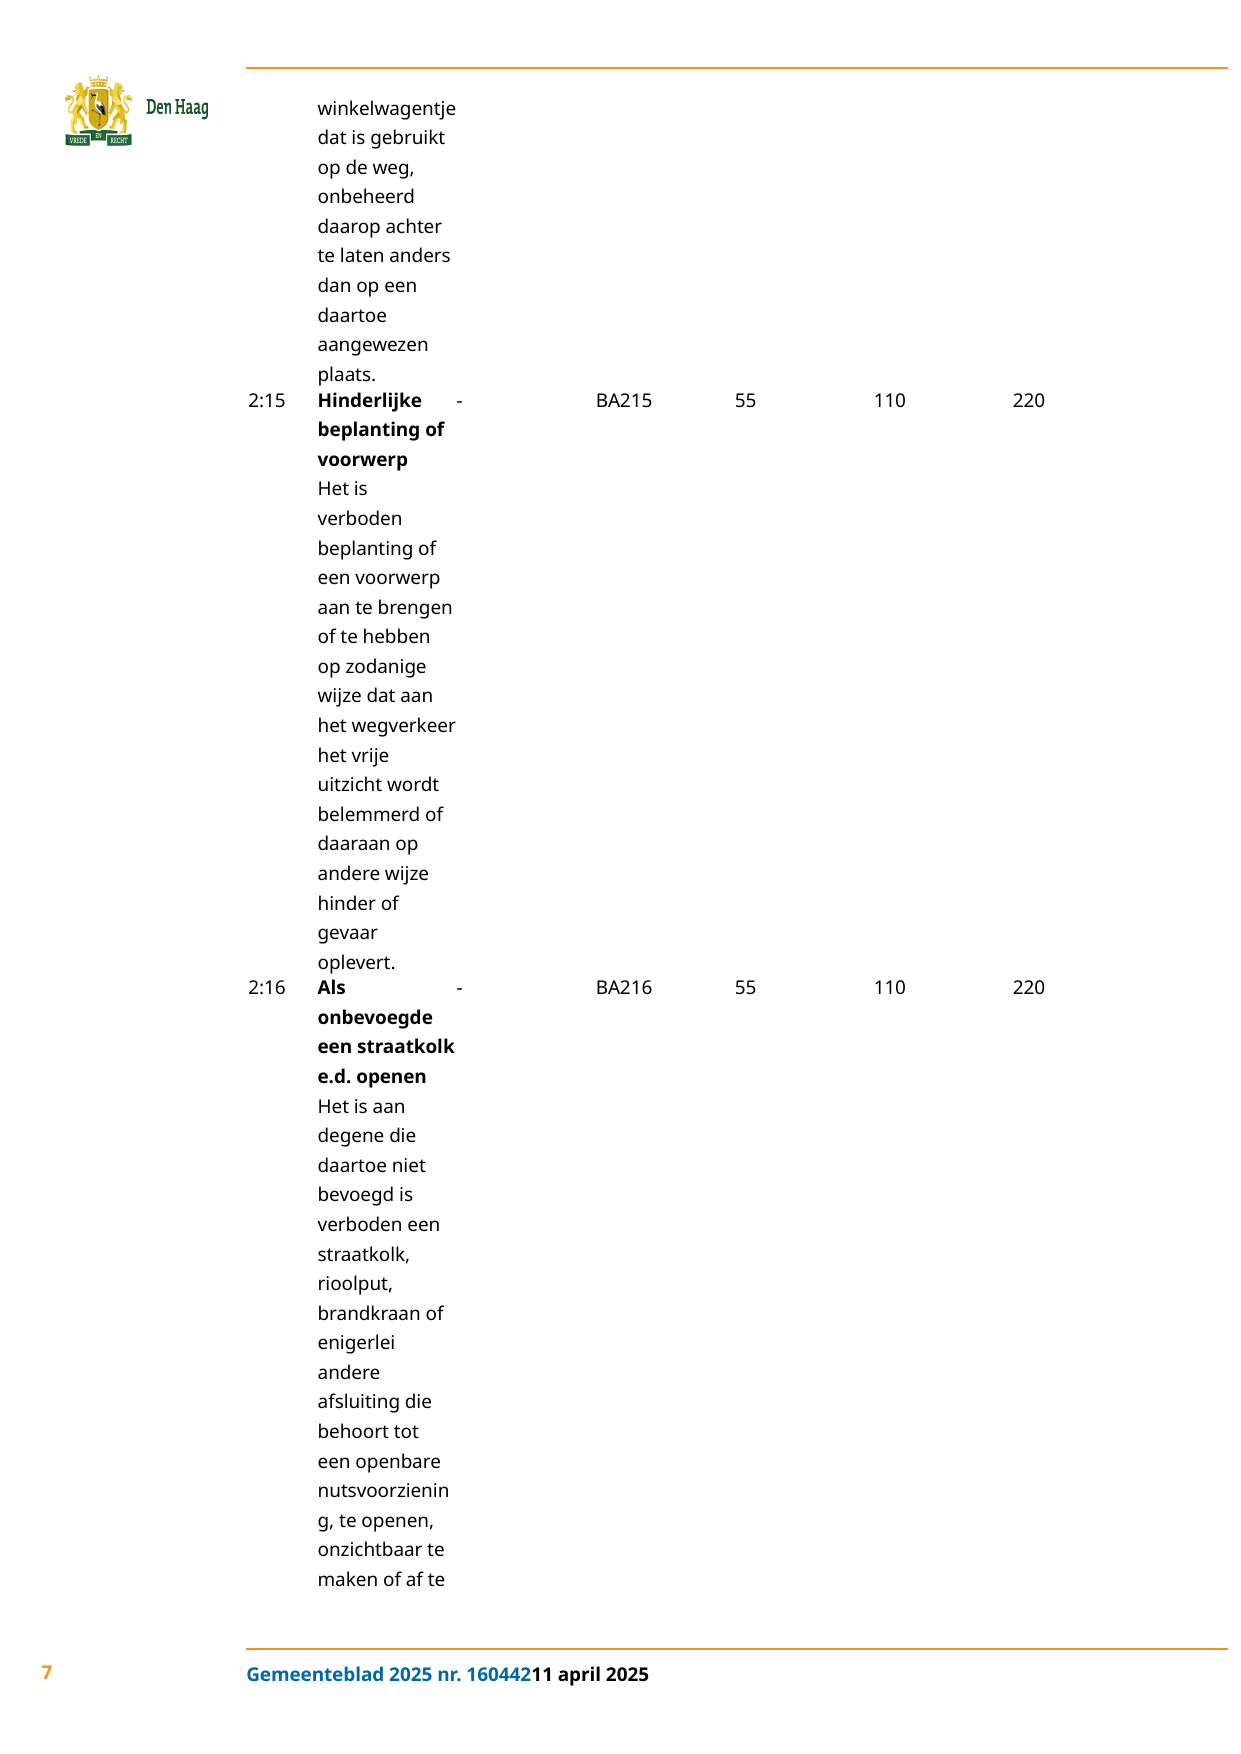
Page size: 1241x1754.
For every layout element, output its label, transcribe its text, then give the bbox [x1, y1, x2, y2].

table_cell BA215 [596, 387, 734, 974]
table_cell [735, 95, 873, 387]
table_cell 55 [735, 975, 873, 1592]
table_cell [248, 95, 317, 387]
table_cell 110 [874, 387, 1013, 974]
table_cell - [456, 95, 596, 387]
table_cell BA216 [596, 975, 734, 1592]
table_cell Hinderlijke beplanting of voorwerp Het is verboden beplanting of een voorwerp aan te brengen of te hebben op zodanige wijze dat aan het wegverkeer het vrije uitzicht wordt belemmerd of daaraan op andere wijze hinder of gevaar oplevert. [318, 387, 456, 974]
table_cell 2:16 [248, 975, 317, 1592]
table_cell [1013, 95, 1152, 387]
table_cell 220 [1013, 975, 1152, 1592]
table_cell 55 [735, 387, 873, 974]
table_cell [874, 95, 1013, 387]
table_cell 110 [874, 975, 1013, 1592]
table_cell - [456, 387, 596, 974]
table_cell - [456, 975, 596, 1592]
table_cell 220 [1013, 387, 1152, 974]
table_cell 2:15 [248, 387, 317, 974]
table_cell [596, 95, 734, 387]
table_cell Als onbevoegde een straatkolk e.d. openen Het is aan degene die daartoe niet bevoegd is verboden een straatkolk, rioolput, brandkraan of enigerlei andere afsluiting die behoort tot een openbare nutsvoorziening, te openen, onzichtbaar te maken of af te [318, 975, 456, 1592]
table_cell winkelwagentje dat is gebruikt op de weg, onbeheerd daarop achter te laten anders dan op een daartoe aangewezen plaats. [318, 95, 456, 387]
picture [41, 47, 231, 172]
